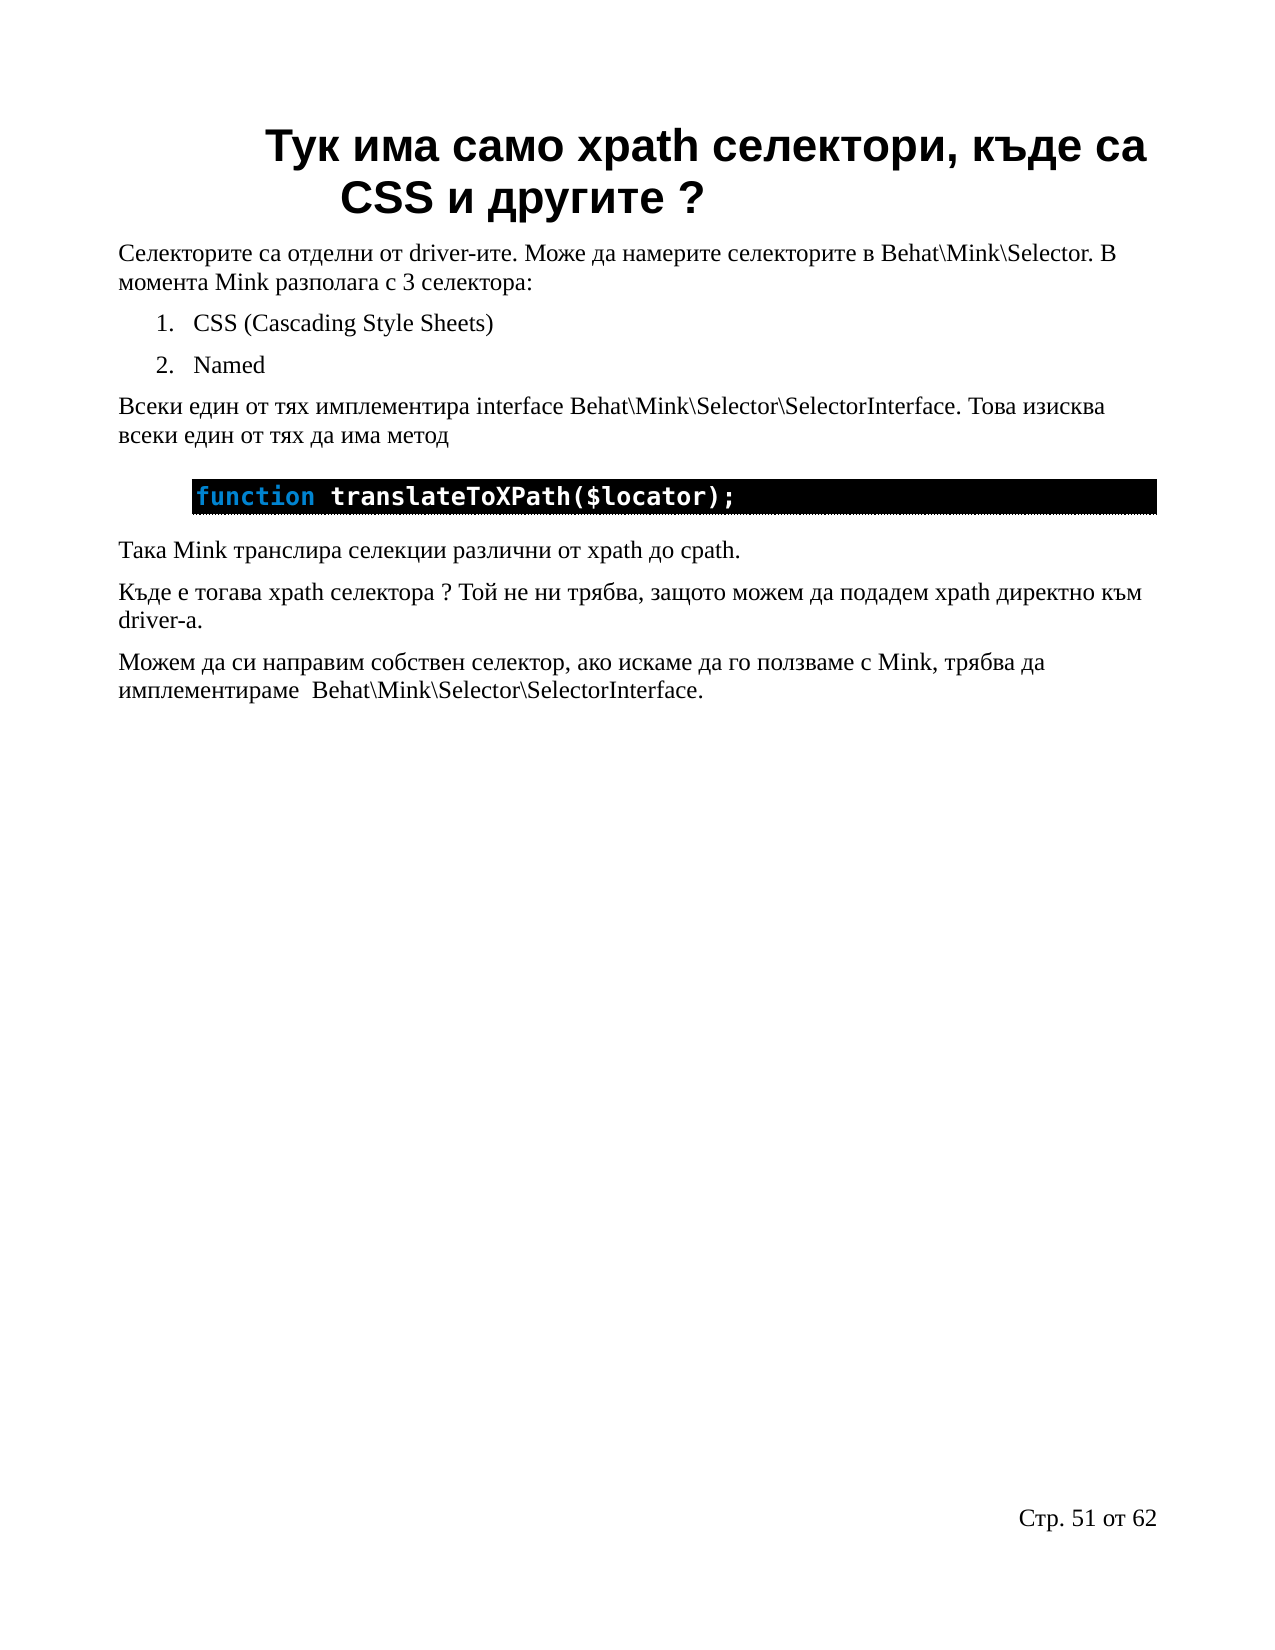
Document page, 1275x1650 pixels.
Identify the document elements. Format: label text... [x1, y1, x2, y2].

text Можем да си направим собствен селектор, ако искаме да го ползваме с Mink, трябва да имплементираме Behat\Mink\Selector\SelectorInterface. [118, 647, 1157, 704]
list Named [156, 350, 1157, 378]
list CSS (Cascading Style Sheets) [156, 308, 1157, 337]
text function translateToXPath($locator); [192, 479, 1157, 514]
text Селекторите са отделни от driver-ите. Може да намерите селекторите в Behat\Mink\Selector. В момента Mink разполага с 3 селектора: [118, 238, 1157, 296]
subtitle Тук има само xpath селектори, къде са CSS и другите ? [265, 118, 1157, 223]
text Къде е тогава xpath селектора ? Той не ни трябва, защото можем да подадем xpath директно към driver-а. [118, 577, 1157, 634]
text Всеки един от тях имплементира interface Behat\Mink\Selector\SelectorInterface. Това изисква всеки един от тях да има метод [118, 391, 1157, 448]
text Така Mink транслира селекции различни от xpath до cpath. [118, 536, 1157, 564]
